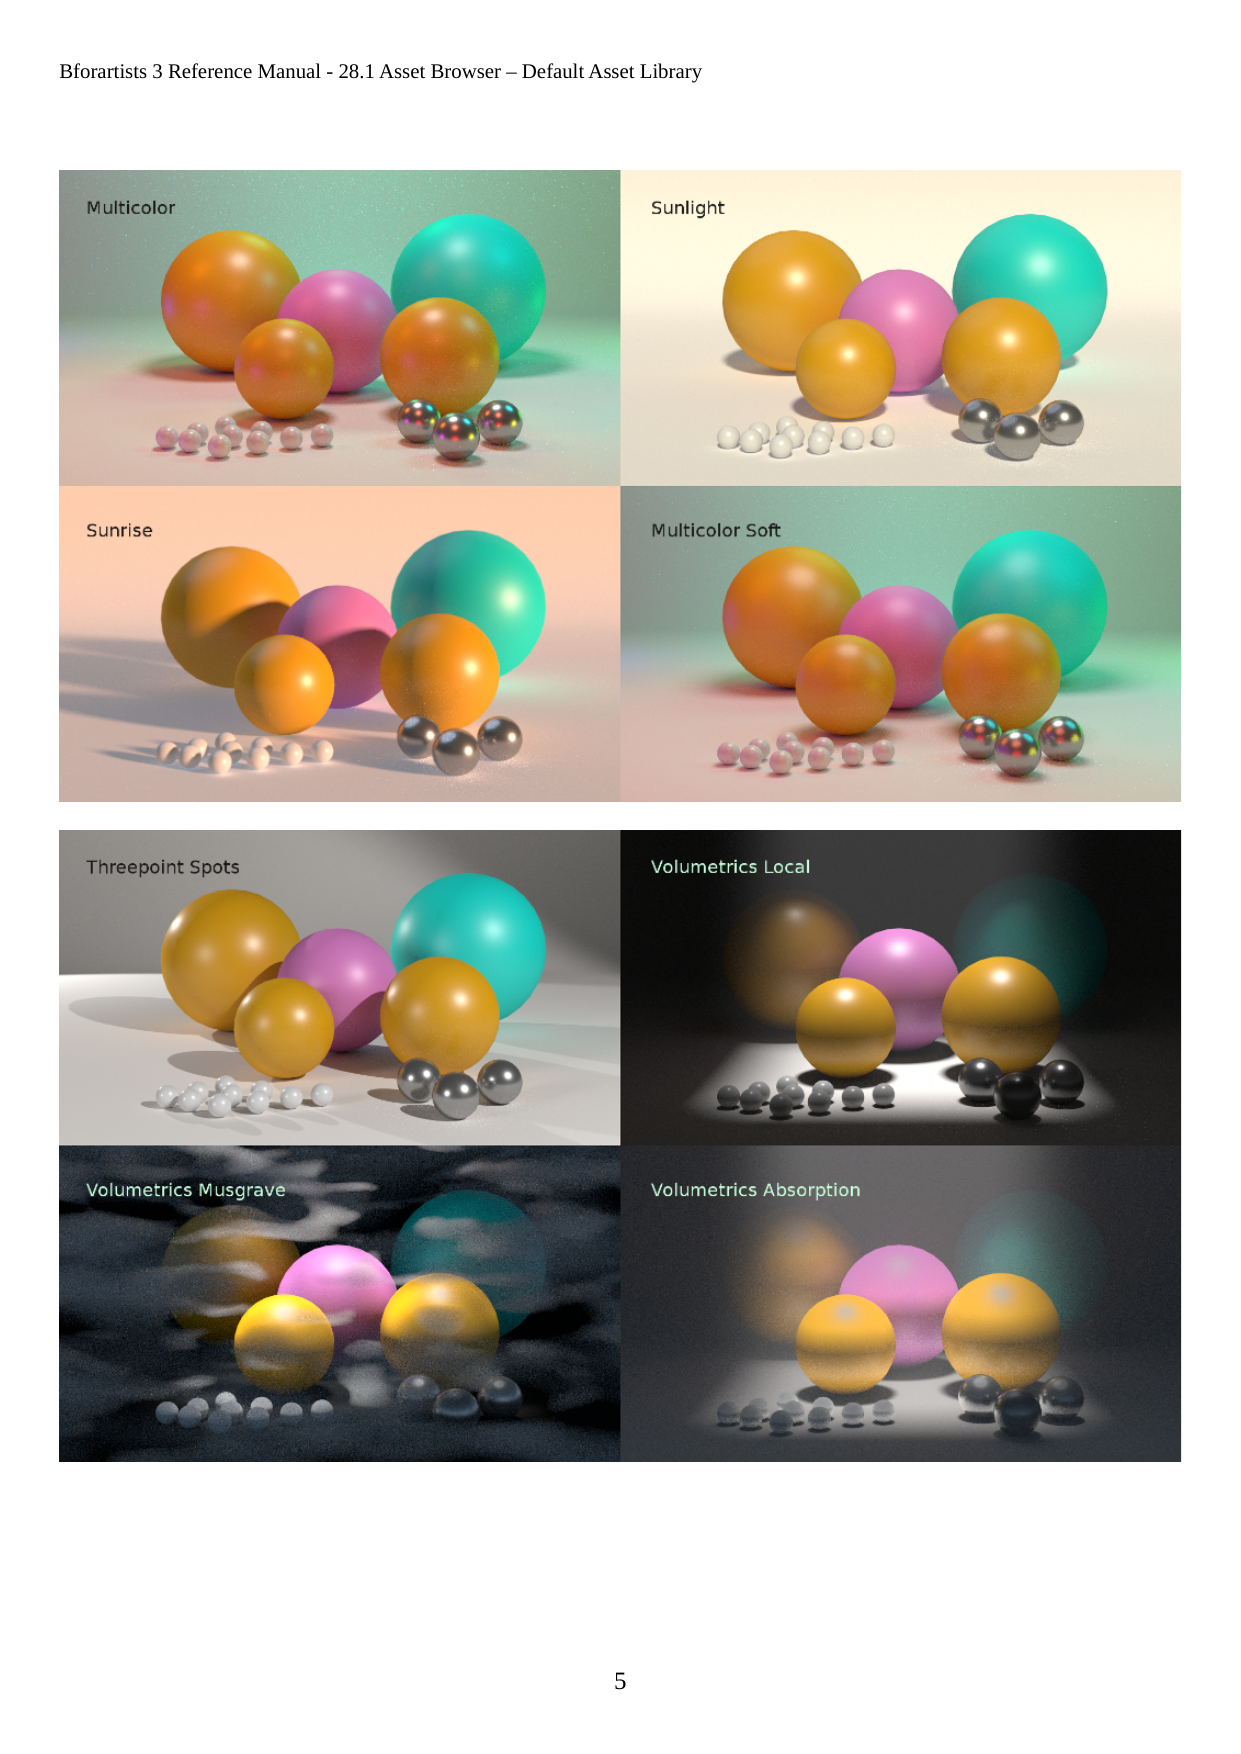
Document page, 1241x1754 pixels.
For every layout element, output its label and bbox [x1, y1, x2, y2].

picture [59, 170, 1182, 802]
picture [59, 830, 1182, 1462]
